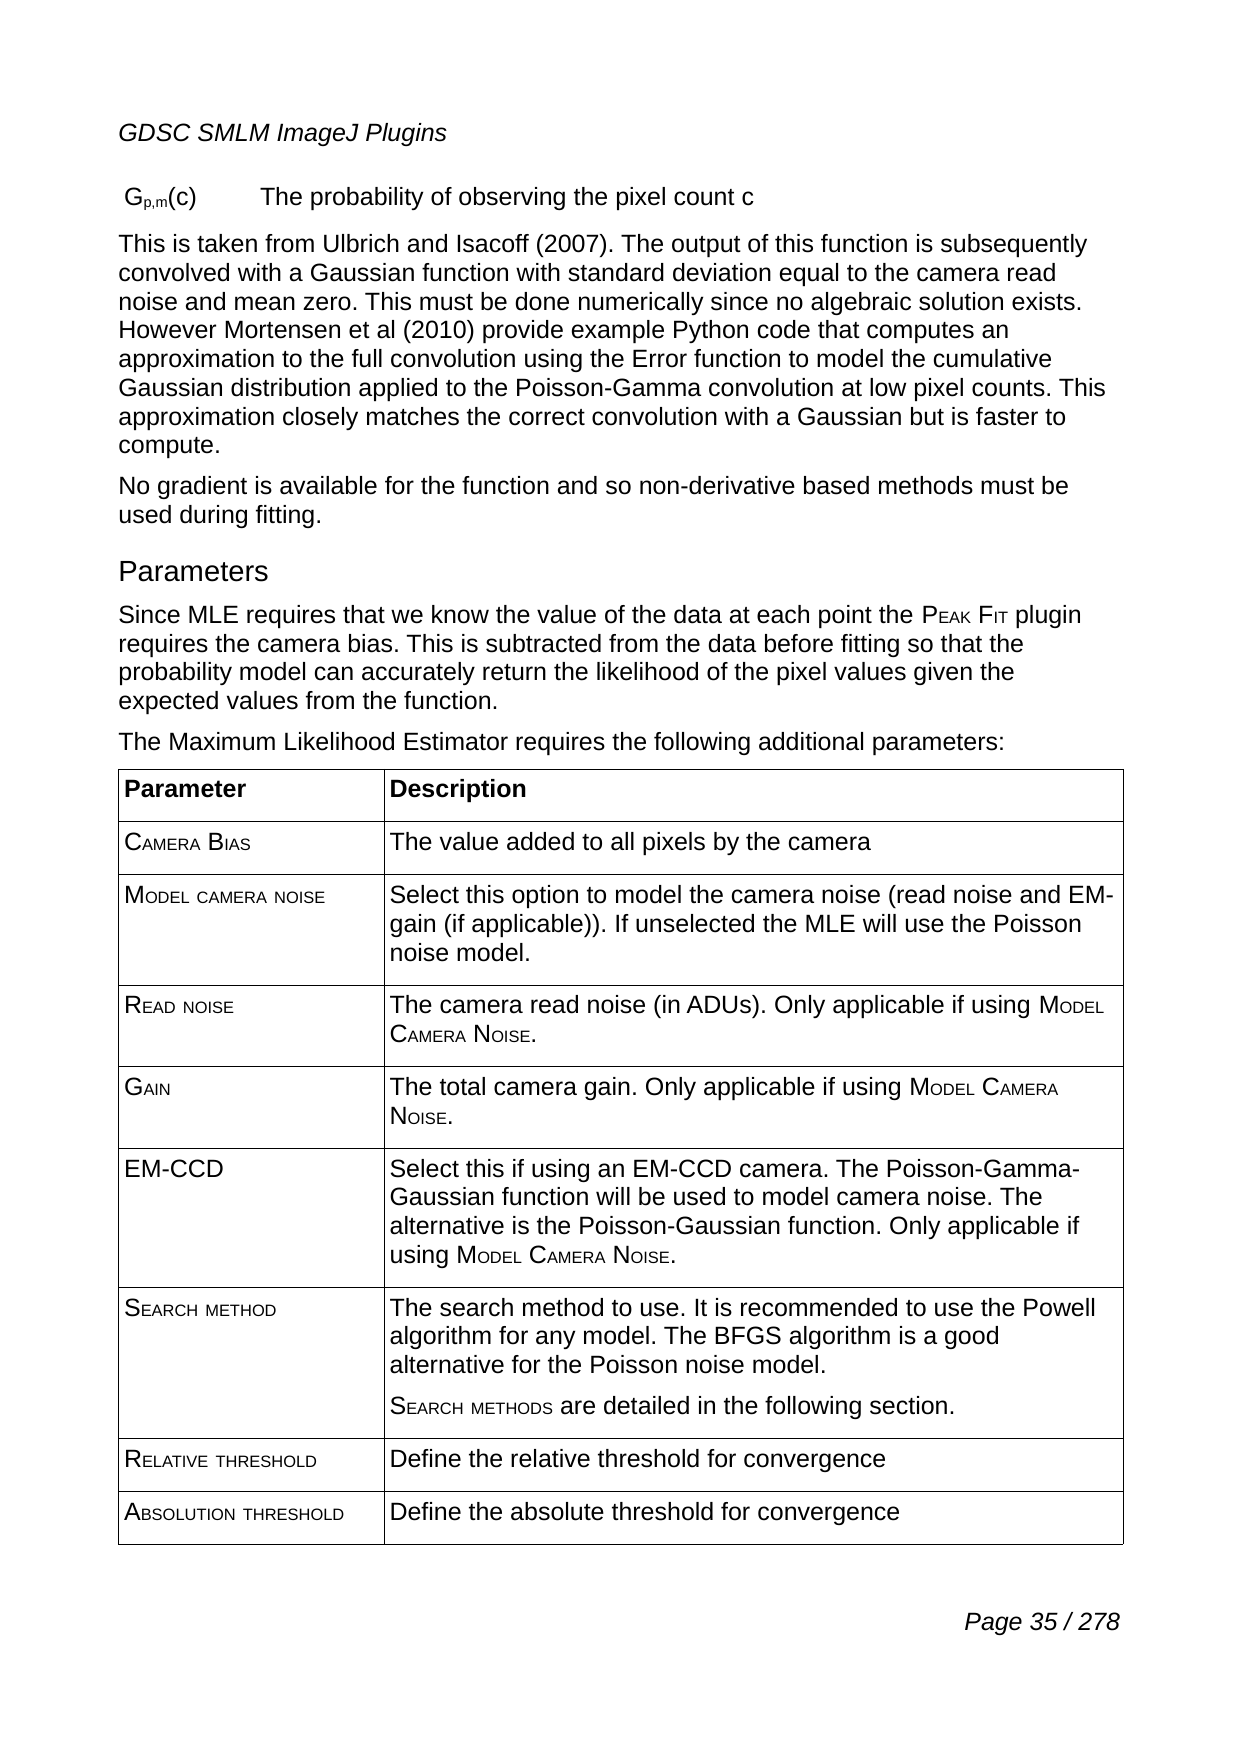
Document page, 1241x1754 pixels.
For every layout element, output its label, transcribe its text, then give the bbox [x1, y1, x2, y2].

text This is taken from Ulbrich and Isacoff (2007). The output of this function is subsequently convolved with a Gaussian function with standard deviation equal to the camera read noise and mean zero. This must be done numerically since no algebraic solution exists. However Mortensen et al (2010) provide example Python code that computes an approximation to the full convolution using the Error function to model the cumulative Gaussian distribution applied to the Poisson-Gamma convolution at low pixel counts. This approximation closely matches the correct convolution with a Gaussian but is faster to compute. [118, 229, 1122, 459]
table_header Parameter [119, 770, 384, 821]
subtitle Parameters [118, 554, 1122, 587]
table_cell Model camera noise [119, 875, 384, 984]
table_cell Read noise [119, 986, 384, 1066]
table_cell EM-CCD [119, 1149, 384, 1287]
text No gradient is available for the function and so non-derivative based methods must be used during fitting. [118, 471, 1122, 529]
table_cell Absolution threshold [119, 1492, 384, 1544]
table_cell Camera Bias [119, 822, 384, 874]
table_cell Select this option to model the camera noise (read noise and EM-gain (if applicable)). If unselected the MLE will use the Poisson noise model. [385, 875, 1123, 984]
table_cell Relative threshold [119, 1439, 384, 1491]
table_cell Define the absolute threshold for convergence [385, 1492, 1123, 1544]
table_cell Define the relative threshold for convergence [385, 1439, 1123, 1491]
text The Maximum Likelihood Estimator requires the following additional parameters: [118, 727, 1122, 756]
table_cell The total camera gain. Only applicable if using Model Camera Noise. [385, 1067, 1123, 1148]
table_cell The probability of observing the pixel count c [254, 176, 1123, 217]
table_cell Search method [119, 1288, 384, 1438]
table_cell Gain [119, 1067, 384, 1148]
table_header Description [385, 770, 1123, 821]
table_cell Gp,m(c) [118, 176, 254, 217]
table_cell The value added to all pixels by the camera [385, 822, 1123, 874]
table_cell Select this if using an EM-CCD camera. The Poisson-Gamma-Gaussian function will be used to model camera noise. The alternative is the Poisson-Gaussian function. Only applicable if using Model Camera Noise. [385, 1149, 1123, 1287]
table_cell The camera read noise (in ADUs). Only applicable if using Model Camera Noise. [385, 986, 1123, 1066]
text Since MLE requires that we know the value of the data at each point the Peak Fit plugin requires the camera bias. This is subtracted from the data before fitting so that the probability model can accurately return the likelihood of the pixel values given the expected values from the function. [118, 600, 1122, 715]
table_cell The search method to use. It is recommended to use the Powell algorithm for any model. The BFGS algorithm is a good alternative for the Poisson noise model. Search methods are detailed in the following section. [385, 1288, 1123, 1438]
